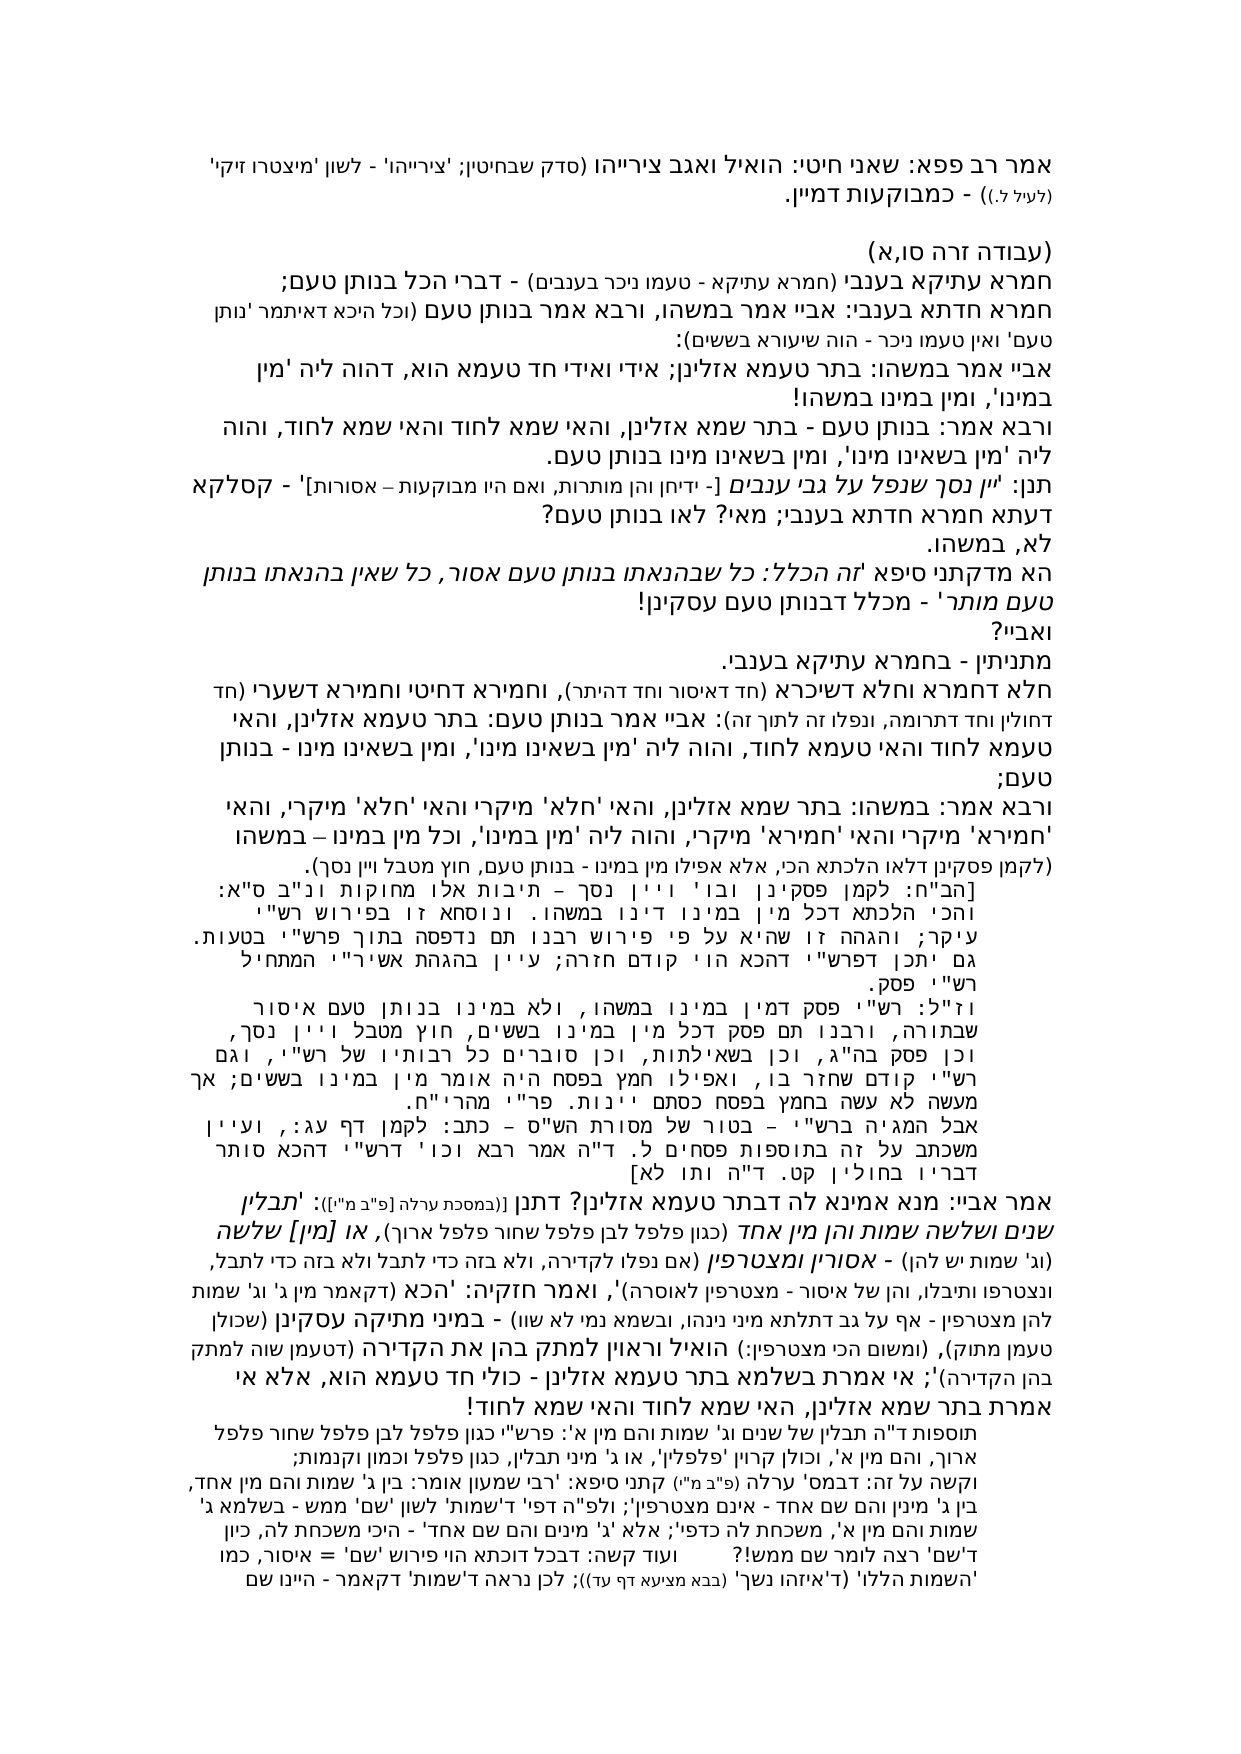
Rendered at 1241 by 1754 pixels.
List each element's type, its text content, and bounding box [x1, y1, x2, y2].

text תוספות ד"ה תבלין של שנים וג' שמות והם מין א': פרש"י כגון פלפל לבן פלפל שחור פלפל ארוך, והם מין א', וכולן קרוין 'פלפלין', או ג' מיני תבלין, כגון פלפל וכמון וקנמות; [187, 1421, 978, 1470]
text אמר אביי: מנא אמינא לה דבתר טעמא אזלינן? דתנן [(במסכת ערלה [פ"ב מ"י]): 'תבלין שנים ושלשה שמות והן מין אחד (כגון פלפל לבן פלפל שחור פלפל ארוך), או [מין] שלשה (וג' שמות יש להן) - אסורין ומצטרפין (אם נפלו לקדירה, ולא בזה כדי לתבל ולא בזה כדי לתבל, ונצטרפו ותיבלו, והן של איסור - מצטרפין לאוסרה)', ואמר חזקיה: 'הכא (דקאמר מין ג' וג' שמות להן מצטרפין - אף על גב דתלתא מיני נינהו, ובשמא נמי לא שוו) - במיני מתיקה עסקינן (שכולן טעמן מתוק), (ומשום הכי מצטרפין:) הואיל וראוין למתק בהן את הקדירה (דטעמן שוה למתק בהן הקדירה)'; אי אמרת בשלמא בתר טעמא אזלינן - כולי חד טעמא הוא, אלא אי אמרת בתר שמא אזלינן, האי שמא לחוד והאי שמא לחוד! [187, 1187, 1053, 1421]
text וקשה על זה: דבמס' ערלה (פ"ב מ"י) קתני סיפא: 'רבי שמעון אומר: בין ג' שמות והם מין אחד, בין ג' מינין והם שם אחד - אינם מצטרפין'; ולפ"ה דפי' ד'שמות' לשון 'שם' ממש - בשלמא ג' שמות והם מין א', משכחת לה כדפי'; אלא 'ג' מינים והם שם אחד' - היכי משכחת לה, כיון ד'שם' רצה לומר שם ממש!? ועוד קשה: דבכל דוכתא הוי פירוש 'שם' = איסור, כמו 'השמות הללו' (ד'איזהו נשך' (בבא מציעא דף עד)); לכן נראה ד'שמות' דקאמר - היינו שם [187, 1470, 978, 1591]
text אמר רב פפא: שאני חיטי: הואיל ואגב צירייהו (סדק שבחיטין; 'צירייהו' - לשון 'מיצטרו זיקי' (לעיל ל.)) - כמבוקעות דמיין. [187, 150, 1053, 208]
text אביי אמר במשהו: בתר טעמא אזלינן; אידי ואידי חד טעמא הוא, דהוה ליה 'מין במינו', ומין במינו במשהו! [187, 354, 1053, 412]
text חלא דחמרא וחלא דשיכרא (חד דאיסור וחד דהיתר), וחמירא דחיטי וחמירא דשערי (חד דחולין וחד דתרומה, ונפלו זה לתוך זה): אביי אמר בנותן טעם: בתר טעמא אזלינן, והאי טעמא לחוד והאי טעמא לחוד, והוה ליה 'מין בשאינו מינו', ומין בשאינו מינו - בנותן טעם; [187, 675, 1053, 792]
text וז"ל: רש"י פסק דמין במינו במשהו, ולא במינו בנותן טעם איסור שבתורה, ורבנו תם פסק דכל מין במינו בששים, חוץ מטבל ויין נסך, וכן פסק בה"ג, וכן בשאילתות, וכן סוברים כל רבותיו של רש"י, וגם רש"י קודם שחזר בו, ואפילו חמץ בפסח היה אומר מין במינו בששים; אך מעשה לא עשה בחמץ בפסח כסתם יינות. פר"י מהרי"ח. [187, 998, 978, 1116]
text חמרא עתיקא בענבי (חמרא עתיקא - טעמו ניכר בענבים) - דברי הכל בנותן טעם; [187, 266, 1053, 296]
text לא, במשהו. [187, 529, 1053, 558]
text ורבא אמר: בנותן טעם - בתר שמא אזלינן, והאי שמא לחוד והאי שמא לחוד, והוה ליה 'מין בשאינו מינו', ומין בשאינו מינו בנותן טעם. [187, 412, 1053, 471]
text [הב"ח: לקמן פסקינן ובו' ויין נסך – תיבות אלו מחוקות ונ"ב ס"א: והכי הלכתא דכל מין במינו דינו במשהו. ונוסחא זו בפירוש רש"י עיקר; והגהה זו שהיא על פי פירוש רבנו תם נדפסה בתוך פרש"י בטעות. גם יתכן דפרש"י דהכא הוי קודם חזרה; עיין בהגהת אשיר"י המתחיל רש"י פסק. [187, 879, 978, 998]
text אבל המגיה ברש"י – בטור של מסורת הש"ס – כתב: לקמן דף עג:, ועיין משכתב על זה בתוספות פסחים ל. ד"ה אמר רבא וכו' דרש"י דהכא סותר דבריו בחולין קט. ד"ה ותו לא] [187, 1116, 978, 1187]
text הא מדקתני סיפא 'זה הכלל: כל שבהנאתו בנותן טעם אסור, כל שאין בהנאתו בנותן טעם מותר' - מכלל דבנותן טעם עסקינן! [187, 558, 1053, 617]
text חמרא חדתא בענבי: אביי אמר במשהו, ורבא אמר בנותן טעם (וכל היכא דאיתמר 'נותן טעם' ואין טעמו ניכר - הוה שיעורא בששים): [187, 296, 1053, 354]
text (עבודה זרה סו,א) [187, 237, 1053, 266]
text ורבא אמר: במשהו: בתר שמא אזלינן, והאי 'חלא' מיקרי והאי 'חלא' מיקרי, והאי 'חמירא' מיקרי והאי 'חמירא' מיקרי, והוה ליה 'מין במינו', וכל מין במינו – במשהו (לקמן פסקינן דלאו הלכתא הכי, אלא אפילו מין במינו - בנותן טעם, חוץ מטבל ויין נסך). [187, 792, 1053, 879]
text תנן: 'יין נסך שנפל על גבי ענבים [- ידיחן והן מותרות, ואם היו מבוקעות – אסורות]' - קסלקא דעתא חמרא חדתא בענבי; מאי? לאו בנותן טעם? [187, 471, 1053, 529]
text מתניתין - בחמרא עתיקא בענבי. [187, 646, 1053, 675]
text ואביי? [187, 617, 1053, 646]
